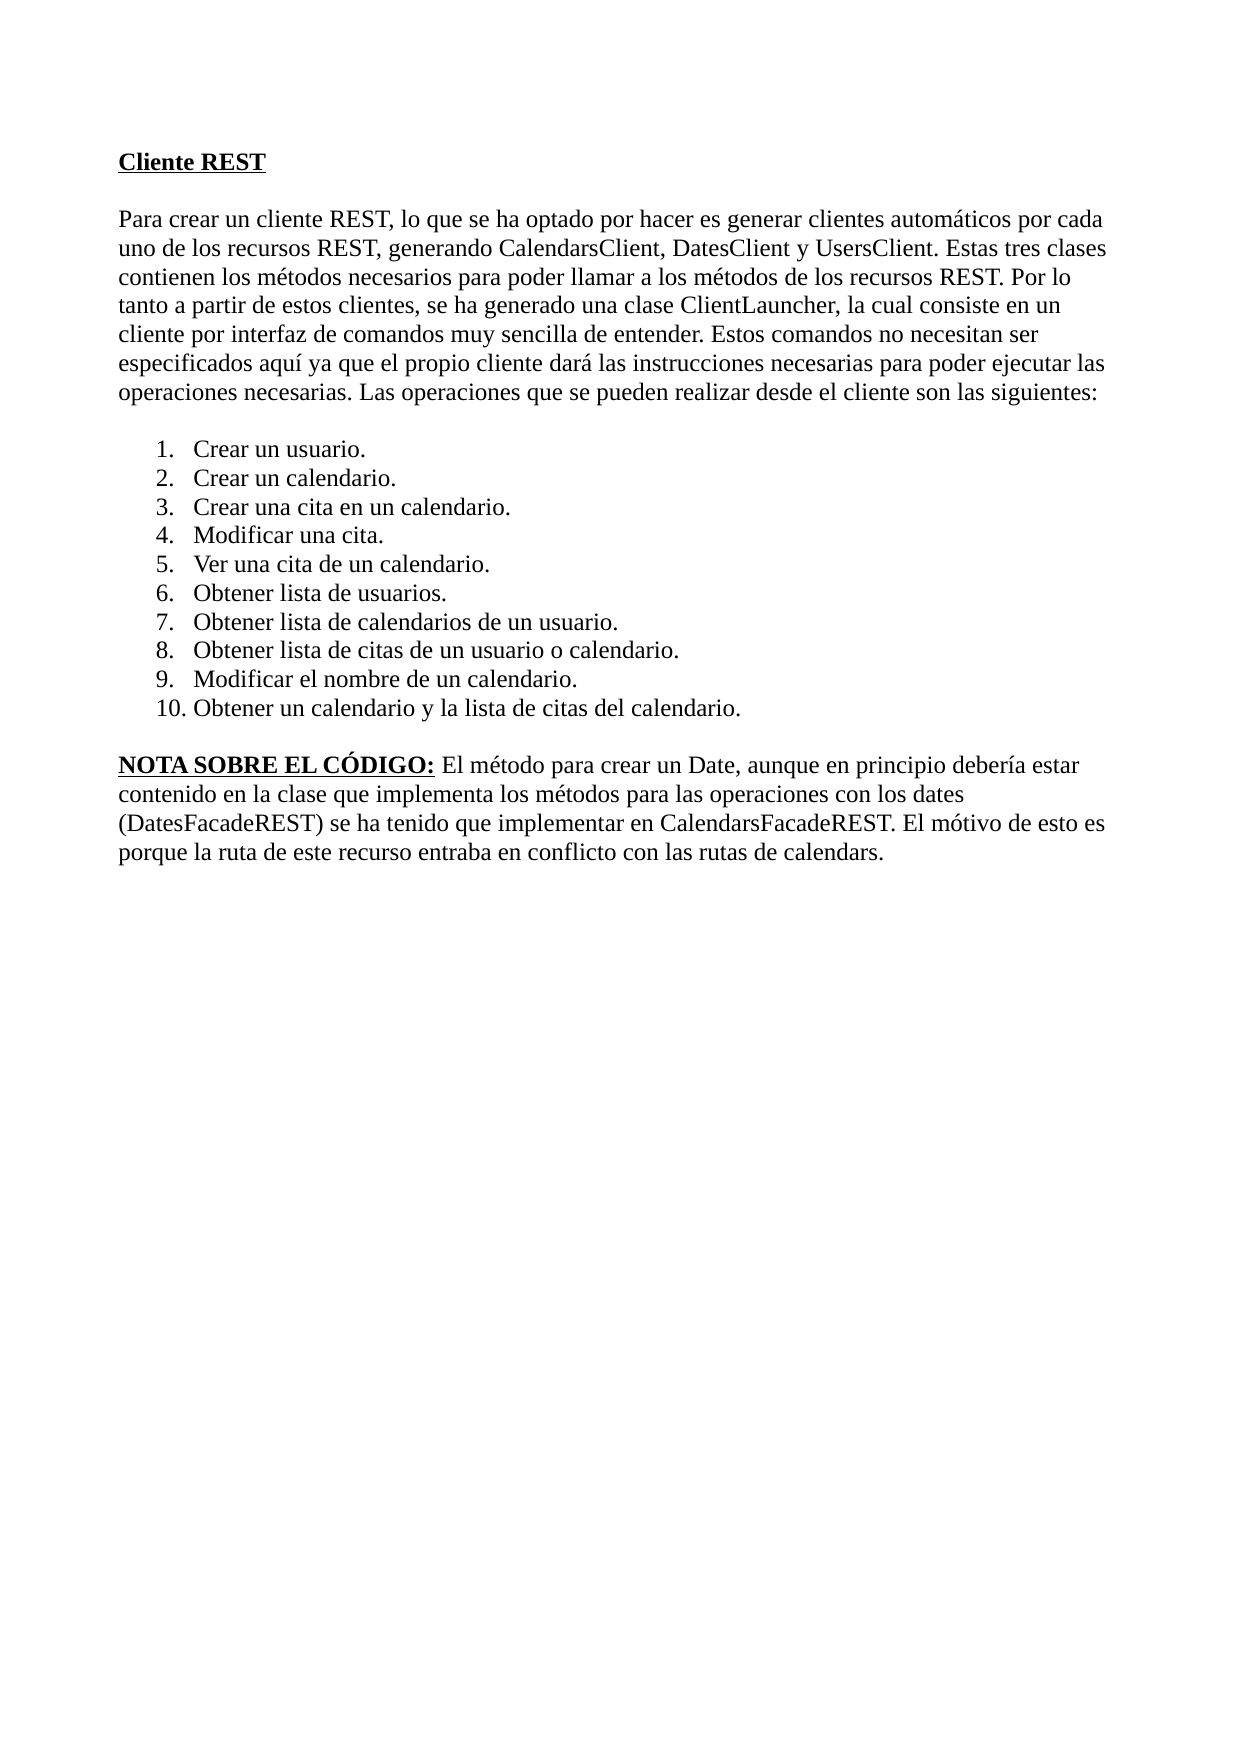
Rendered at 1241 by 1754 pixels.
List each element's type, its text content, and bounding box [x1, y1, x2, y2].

list Obtener lista de citas de un usuario o calendario. [156, 636, 1122, 664]
list Crear un usuario. [156, 434, 1122, 463]
text NOTA SOBRE EL CÓDIGO: El método para crear un Date, aunque en principio debería estar contenido en la clase que implementa los métodos para las operaciones con los dates (DatesFacadeREST) se ha tenido que implementar en CalendarsFacadeREST. El mótivo de esto es porque la ruta de este recurso entraba en conflicto con las rutas de calendars. [118, 751, 1122, 866]
list Crear una cita en un calendario. [156, 492, 1122, 521]
list Obtener lista de calendarios de un usuario. [156, 607, 1122, 636]
list Obtener un calendario y la lista de citas del calendario. [156, 693, 1122, 722]
text Para crear un cliente REST, lo que se ha optado por hacer es generar clientes automáticos por cada uno de los recursos REST, generando CalendarsClient, DatesClient y UsersClient. Estas tres clases contienen los métodos necesarios para poder llamar a los métodos de los recursos REST. Por lo tanto a partir de estos clientes, se ha generado una clase ClientLauncher, la cual consiste en un cliente por interfaz de comandos muy sencilla de entender. Estos comandos no necesitan ser especificados aquí ya que el propio cliente dará las instrucciones necesarias para poder ejecutar las operaciones necesarias. Las operaciones que se pueden realizar desde el cliente son las siguientes: [118, 204, 1122, 406]
list Obtener lista de usuarios. [156, 578, 1122, 607]
list Modificar el nombre de un calendario. [156, 664, 1122, 693]
list Ver una cita de un calendario. [156, 549, 1122, 578]
list Crear un calendario. [156, 463, 1122, 492]
text Cliente REST [118, 147, 1122, 176]
list Modificar una cita. [156, 521, 1122, 549]
